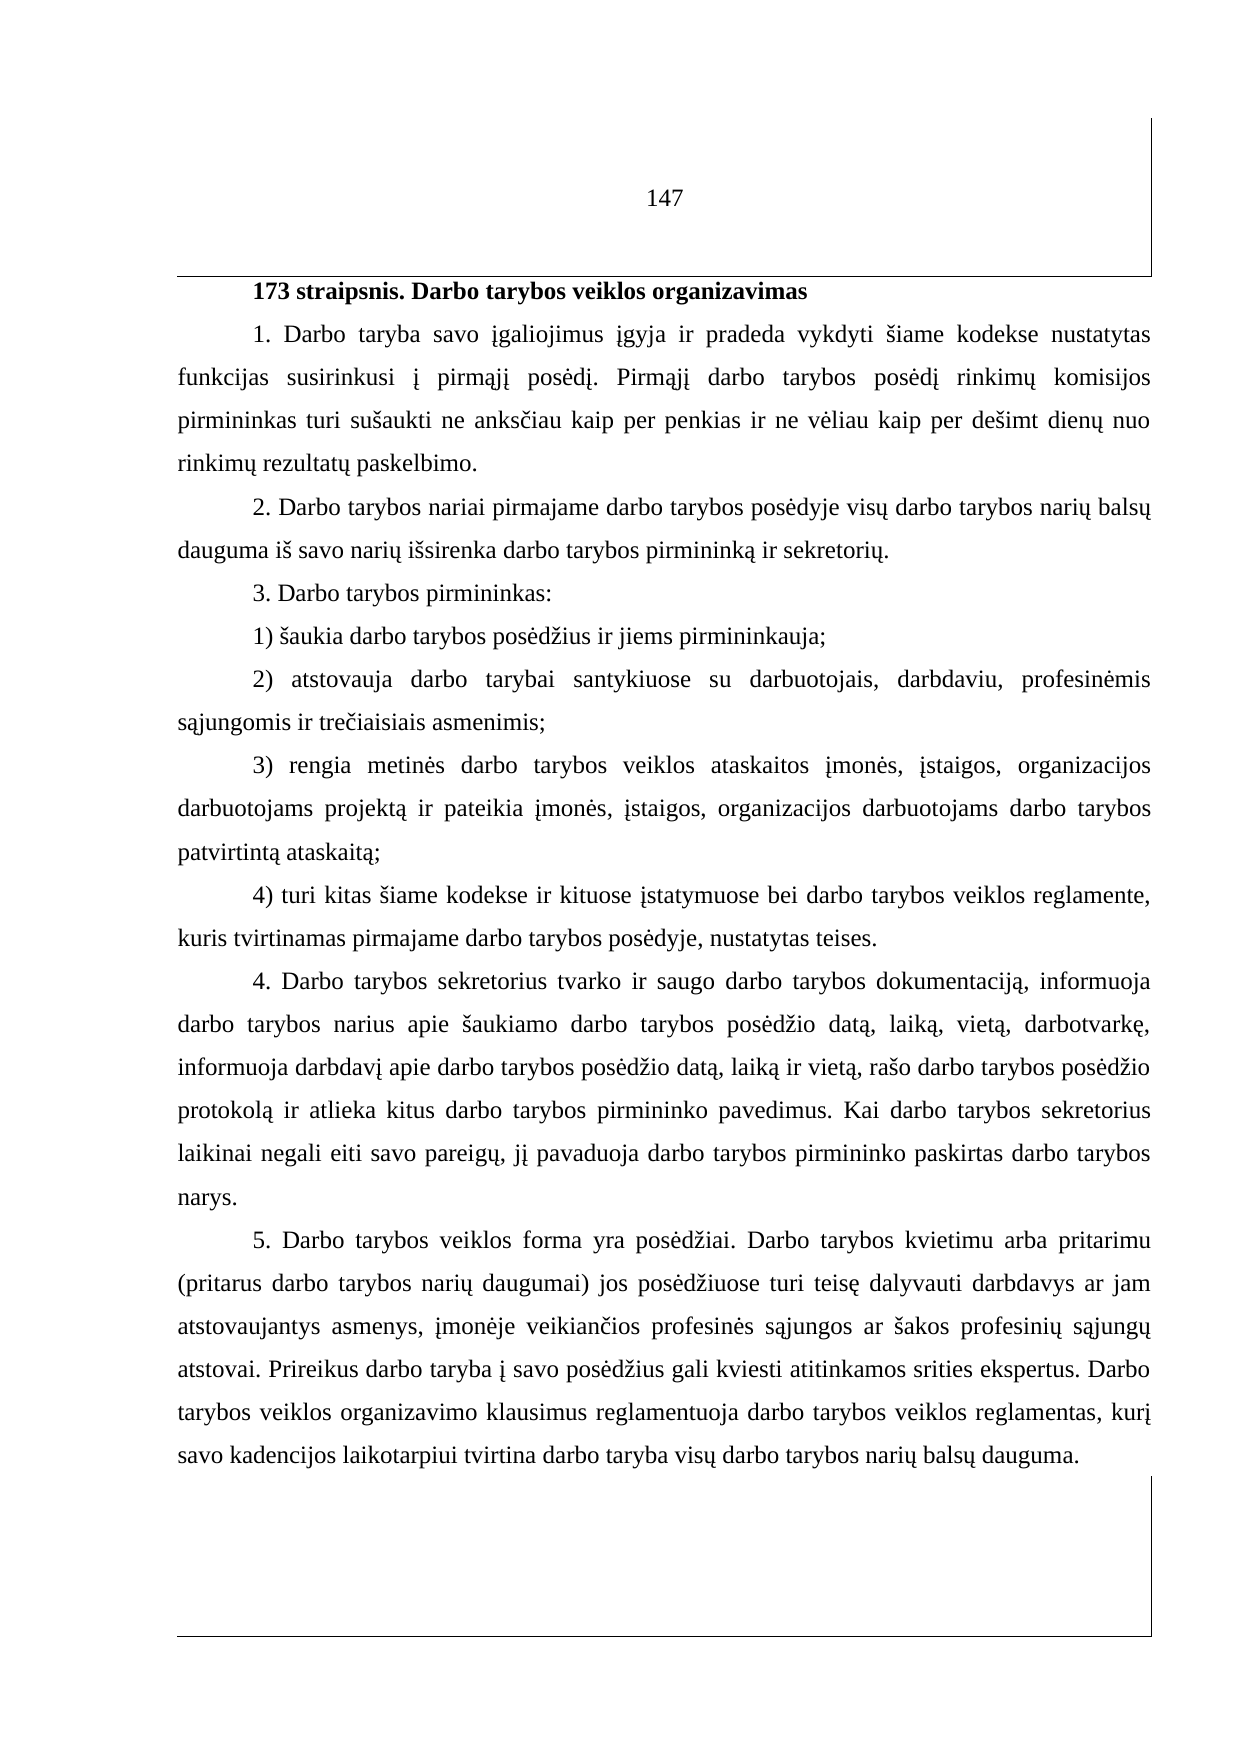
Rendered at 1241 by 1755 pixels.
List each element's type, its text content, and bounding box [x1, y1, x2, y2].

text 4. Darbo tarybos sekretorius tvarko ir saugo darbo tarybos dokumentaciją, informuoja darbo tarybos narius apie šaukiamo darbo tarybos posėdžio datą, laiką, vietą, darbotvarkę, informuoja darbdavį apie darbo tarybos posėdžio datą, laiką ir vietą, rašo darbo tarybos posėdžio protokolą ir atlieka kitus darbo tarybos pirmininko pavedimus. Kai darbo tarybos sekretorius laikinai negali eiti savo pareigų, jį pavaduoja darbo tarybos pirmininko paskirtas darbo tarybos narys. [177, 966, 1152, 1210]
text 1. Darbo taryba savo įgaliojimus įgyja ir pradeda vykdyti šiame kodekse nustatytas funkcijas susirinkusi į pirmąjį posėdį. Pirmąjį darbo tarybos posėdį rinkimų komisijos pirmininkas turi sušaukti ne anksčiau kaip per penkias ir ne vėliau kaip per dešimt dienų nuo rinkimų rezultatų paskelbimo. [177, 319, 1152, 477]
text 5. Darbo tarybos veiklos forma yra posėdžiai. Darbo tarybos kvietimu arba pritarimu (pritarus darbo tarybos narių daugumai) jos posėdžiuose turi teisę dalyvauti darbdavys ar jam atstovaujantys asmenys, įmonėje veikiančios profesinės sąjungos ar šakos profesinių sąjungų atstovai. Prireikus darbo taryba į savo posėdžius gali kviesti atitinkamos srities ekspertus. Darbo tarybos veiklos organizavimo klausimus reglamentuoja darbo tarybos veiklos reglamentas, kurį savo kadencijos laikotarpiui tvirtina darbo taryba visų darbo tarybos narių balsų dauguma. [177, 1225, 1152, 1469]
text 1) šaukia darbo tarybos posėdžius ir jiems pirmininkauja; [177, 621, 1152, 650]
text 2) atstovauja darbo tarybai santykiuose su darbuotojais, darbdaviu, profesinėmis sąjungomis ir trečiaisiais asmenimis; [177, 664, 1152, 736]
subtitle 173 straipsnis. Darbo tarybos veiklos organizavimas [177, 276, 1152, 305]
text 2. Darbo tarybos nariai pirmajame darbo tarybos posėdyje visų darbo tarybos narių balsų dauguma iš savo narių išsirenka darbo tarybos pirmininką ir sekretorių. [177, 492, 1152, 563]
text 3. Darbo tarybos pirmininkas: [177, 578, 1152, 607]
text 4) turi kitas šiame kodekse ir kituose įstatymuose bei darbo tarybos veiklos reglamente, kuris tvirtinamas pirmajame darbo tarybos posėdyje, nustatytas teises. [177, 880, 1152, 952]
text 3) rengia metinės darbo tarybos veiklos ataskaitos įmonės, įstaigos, organizacijos darbuotojams projektą ir pateikia įmonės, įstaigos, organizacijos darbuotojams darbo tarybos patvirtintą ataskaitą; [177, 750, 1152, 865]
